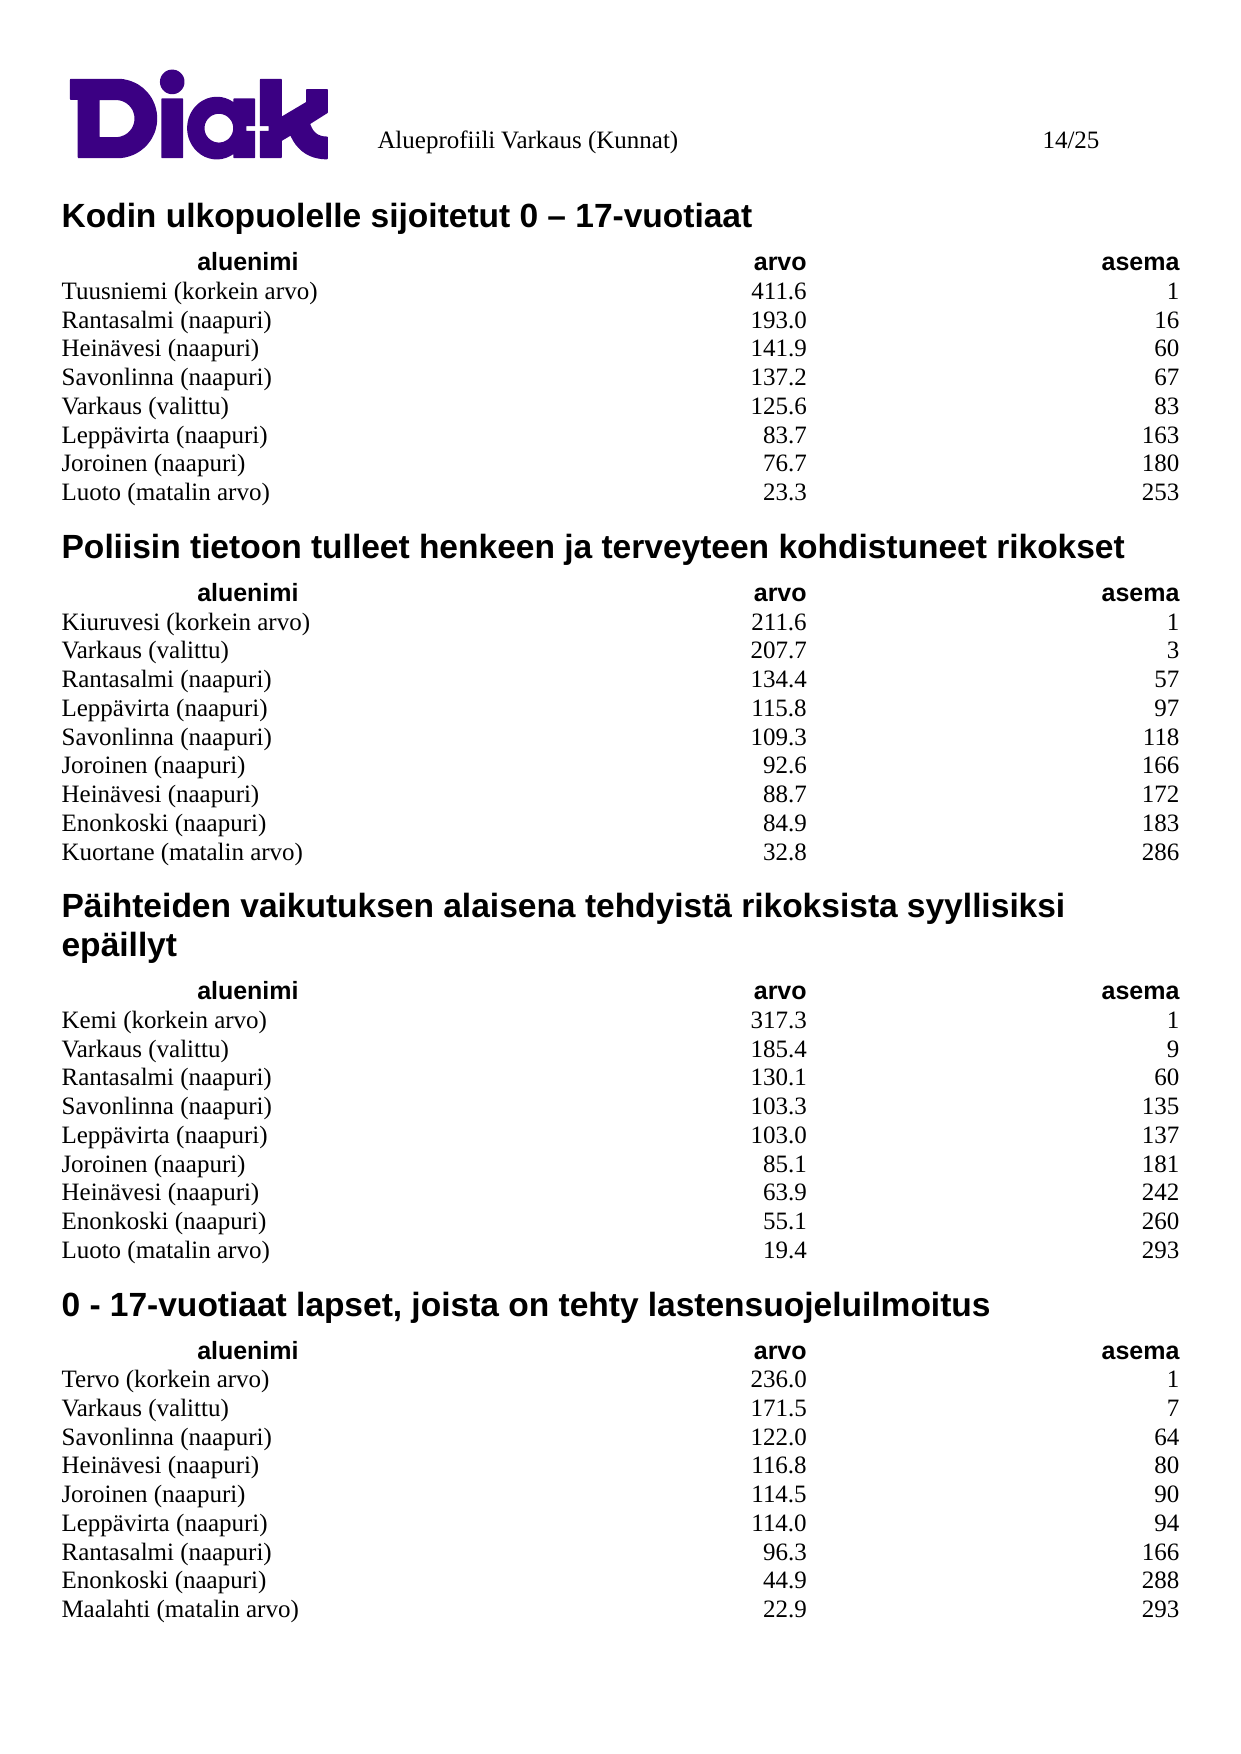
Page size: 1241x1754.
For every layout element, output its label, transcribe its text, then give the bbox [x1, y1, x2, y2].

table_cell 207.7 [434, 636, 806, 664]
table_header aluenimi [61, 1336, 434, 1364]
table_cell Varkaus (valittu) [61, 636, 434, 664]
table_header arvo [434, 578, 806, 607]
table_cell 88.7 [434, 779, 806, 808]
table_cell 122.0 [434, 1422, 806, 1451]
table_cell Luoto (matalin arvo) [61, 1235, 434, 1264]
table_cell 19.4 [434, 1235, 806, 1264]
subtitle Poliisin tietoon tulleet henkeen ja terveyteen kohdistuneet rikokset [61, 527, 1179, 566]
table_cell Joroinen (naapuri) [61, 1149, 434, 1177]
table_cell 94 [806, 1508, 1179, 1537]
table_cell 22.9 [434, 1594, 806, 1623]
table_cell 103.0 [434, 1120, 806, 1149]
table_cell 57 [806, 664, 1179, 693]
table_cell 76.7 [434, 449, 806, 477]
table_cell 44.9 [434, 1566, 806, 1594]
table_cell 118 [806, 722, 1179, 751]
table_header asema [806, 247, 1179, 276]
table_cell 1 [806, 276, 1179, 305]
table_cell Enonkoski (naapuri) [61, 808, 434, 837]
table_cell Heinävesi (naapuri) [61, 1178, 434, 1206]
table_cell 3 [806, 636, 1179, 664]
table_cell 92.6 [434, 751, 806, 779]
table_cell 114.0 [434, 1508, 806, 1537]
table_cell 1 [806, 1005, 1179, 1034]
table_cell Leppävirta (naapuri) [61, 1120, 434, 1149]
table_cell Savonlinna (naapuri) [61, 722, 434, 751]
table_cell 67 [806, 362, 1179, 391]
table_header aluenimi [61, 976, 434, 1005]
table_header aluenimi [61, 578, 434, 607]
table_cell 7 [806, 1393, 1179, 1422]
table_cell 84.9 [434, 808, 806, 837]
table_cell 16 [806, 305, 1179, 333]
table_cell Tuusniemi (korkein arvo) [61, 276, 434, 305]
table_cell 135 [806, 1091, 1179, 1120]
table_cell Joroinen (naapuri) [61, 1479, 434, 1508]
table_cell 180 [806, 449, 1179, 477]
table_cell 137.2 [434, 362, 806, 391]
table_cell Leppävirta (naapuri) [61, 693, 434, 722]
table_cell 125.6 [434, 391, 806, 420]
table_cell Heinävesi (naapuri) [61, 779, 434, 808]
table_cell 141.9 [434, 334, 806, 362]
table_cell 32.8 [434, 837, 806, 866]
table_cell 115.8 [434, 693, 806, 722]
table_cell 55.1 [434, 1206, 806, 1235]
table_cell Maalahti (matalin arvo) [61, 1594, 434, 1623]
table_cell Rantasalmi (naapuri) [61, 305, 434, 333]
table_header arvo [434, 1336, 806, 1364]
table_cell 63.9 [434, 1178, 806, 1206]
table_cell 23.3 [434, 477, 806, 506]
table_cell 242 [806, 1178, 1179, 1206]
table_cell 64 [806, 1422, 1179, 1451]
table_cell 130.1 [434, 1063, 806, 1091]
table_cell Leppävirta (naapuri) [61, 420, 434, 448]
table_cell Savonlinna (naapuri) [61, 1091, 434, 1120]
table_cell 293 [806, 1594, 1179, 1623]
table_cell Rantasalmi (naapuri) [61, 664, 434, 693]
table_cell Luoto (matalin arvo) [61, 477, 434, 506]
table_cell Savonlinna (naapuri) [61, 362, 434, 391]
subtitle 0 - 17-vuotiaat lapset, joista on tehty lastensuojeluilmoitus [61, 1284, 1179, 1323]
table_cell Joroinen (naapuri) [61, 449, 434, 477]
table_cell 1 [806, 1364, 1179, 1393]
table_cell 90 [806, 1479, 1179, 1508]
table_header asema [806, 578, 1179, 607]
table_cell Leppävirta (naapuri) [61, 1508, 434, 1537]
table_cell Enonkoski (naapuri) [61, 1206, 434, 1235]
table_cell 253 [806, 477, 1179, 506]
table_cell 109.3 [434, 722, 806, 751]
table_header arvo [434, 247, 806, 276]
table_cell 166 [806, 1537, 1179, 1566]
table_cell 286 [806, 837, 1179, 866]
table_cell Heinävesi (naapuri) [61, 334, 434, 362]
table_cell 193.0 [434, 305, 806, 333]
table_cell 1 [806, 607, 1179, 636]
table_cell 211.6 [434, 607, 806, 636]
table_cell 236.0 [434, 1364, 806, 1393]
table_cell 96.3 [434, 1537, 806, 1566]
table_header asema [806, 976, 1179, 1005]
table_cell 97 [806, 693, 1179, 722]
subtitle Päihteiden vaikutuksen alaisena tehdyistä rikoksista syyllisiksi epäillyt [61, 886, 1179, 964]
table_cell 411.6 [434, 276, 806, 305]
table_cell 163 [806, 420, 1179, 448]
table_cell Enonkoski (naapuri) [61, 1566, 434, 1594]
table_header aluenimi [61, 247, 434, 276]
table_cell 172 [806, 779, 1179, 808]
table_header asema [806, 1336, 1179, 1364]
table_cell 171.5 [434, 1393, 806, 1422]
table_cell 114.5 [434, 1479, 806, 1508]
table_cell Rantasalmi (naapuri) [61, 1537, 434, 1566]
table_cell 137 [806, 1120, 1179, 1149]
table_cell 85.1 [434, 1149, 806, 1177]
table_cell 116.8 [434, 1451, 806, 1479]
table_cell 183 [806, 808, 1179, 837]
table_cell 134.4 [434, 664, 806, 693]
table_cell 60 [806, 1063, 1179, 1091]
table_cell 166 [806, 751, 1179, 779]
table_cell 185.4 [434, 1034, 806, 1062]
table_cell 9 [806, 1034, 1179, 1062]
subtitle Kodin ulkopuolelle sijoitetut 0 – 17-vuotiaat [61, 196, 1179, 235]
table_cell Heinävesi (naapuri) [61, 1451, 434, 1479]
table_cell Savonlinna (naapuri) [61, 1422, 434, 1451]
table_cell 80 [806, 1451, 1179, 1479]
table_cell 317.3 [434, 1005, 806, 1034]
table_cell Joroinen (naapuri) [61, 751, 434, 779]
table_cell Tervo (korkein arvo) [61, 1364, 434, 1393]
table_cell 103.3 [434, 1091, 806, 1120]
table_cell Rantasalmi (naapuri) [61, 1063, 434, 1091]
table_cell Varkaus (valittu) [61, 391, 434, 420]
table_cell Varkaus (valittu) [61, 1034, 434, 1062]
table_cell 260 [806, 1206, 1179, 1235]
table_cell 288 [806, 1566, 1179, 1594]
table_cell 60 [806, 334, 1179, 362]
table_cell 181 [806, 1149, 1179, 1177]
table_cell Kuortane (matalin arvo) [61, 837, 434, 866]
table_header arvo [434, 976, 806, 1005]
table_cell 83.7 [434, 420, 806, 448]
table_cell 83 [806, 391, 1179, 420]
table_cell Kiuruvesi (korkein arvo) [61, 607, 434, 636]
table_cell 293 [806, 1235, 1179, 1264]
table_cell Varkaus (valittu) [61, 1393, 434, 1422]
table_cell Kemi (korkein arvo) [61, 1005, 434, 1034]
